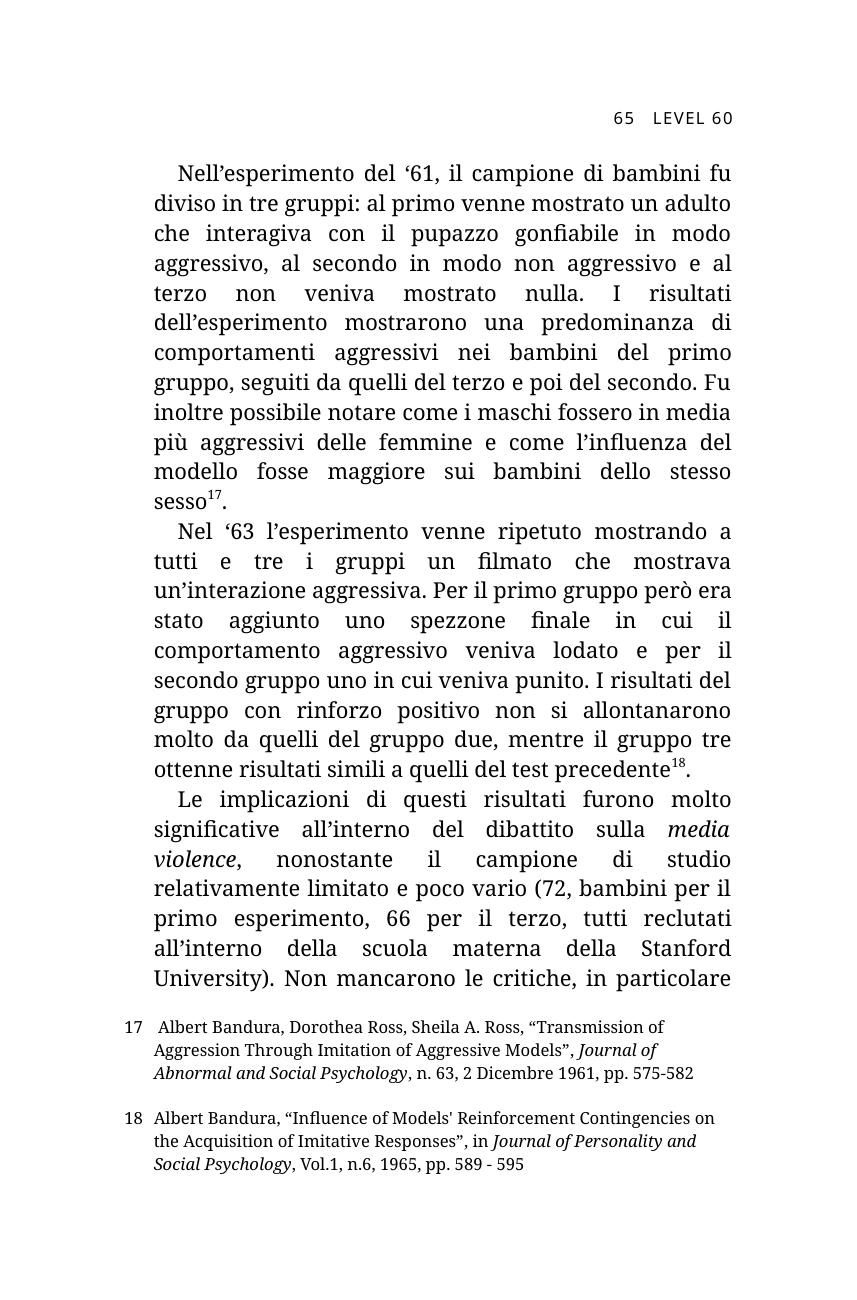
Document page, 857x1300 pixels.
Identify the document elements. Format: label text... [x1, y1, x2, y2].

text Nel ‘63 l’esperimento venne ripetuto mostrando a tutti e tre i gruppi un filmato che mostrava un’interazione aggressiva. Per il primo gruppo però era stato aggiunto uno spezzone finale in cui il comportamento aggressivo veniva lodato e per il secondo gruppo uno in cui veniva punito. I risultati del gruppo con rinforzo positivo non si allontanarono molto da quelli del gruppo due, mentre il gruppo tre ottenne risultati simili a quelli del test precedente. [153, 516, 732, 784]
text Le implicazioni di questi risultati furono molto significative all’interno del dibattito sulla media violence, nonostante il campione di studio relativamente limitato e poco vario (72, bambini per il primo esperimento, 66 per il terzo, tutti reclutati all’interno della scuola materna della Stanford University). Non mancarono le critiche, in particolare [153, 784, 732, 993]
text Albert Bandura, “Influence of Models' Reinforcement Contingencies on the Acquisition of Imitative Responses”, in Journal of Personality and Social Psychology, Vol.1, n.6, 1965, pp. 589 - 595 [124, 1107, 732, 1175]
text Albert Bandura, Dorothea Ross, Sheila A. Ross, “Transmission of Aggression Through Imitation of Aggressive Models”, Journal of Abnormal and Social Psychology, n. 63, 2 Dicembre 1961, pp. 575-582 [124, 1016, 732, 1084]
text Nell’esperimento del ‘61, il campione di bambini fu diviso in tre gruppi: al primo venne mostrato un adulto che interagiva con il pupazzo gonfiabile in modo aggressivo, al secondo in modo non aggressivo e al terzo non veniva mostrato nulla. I risultati dell’esperimento mostrarono una predominanza di comportamenti aggressivi nei bambini del primo gruppo, seguiti da quelli del terzo e poi del secondo. Fu inoltre possibile notare come i maschi fossero in media più aggressivi delle femmine e come l’influenza del modello fosse maggiore sui bambini dello stesso sesso. [153, 158, 732, 516]
